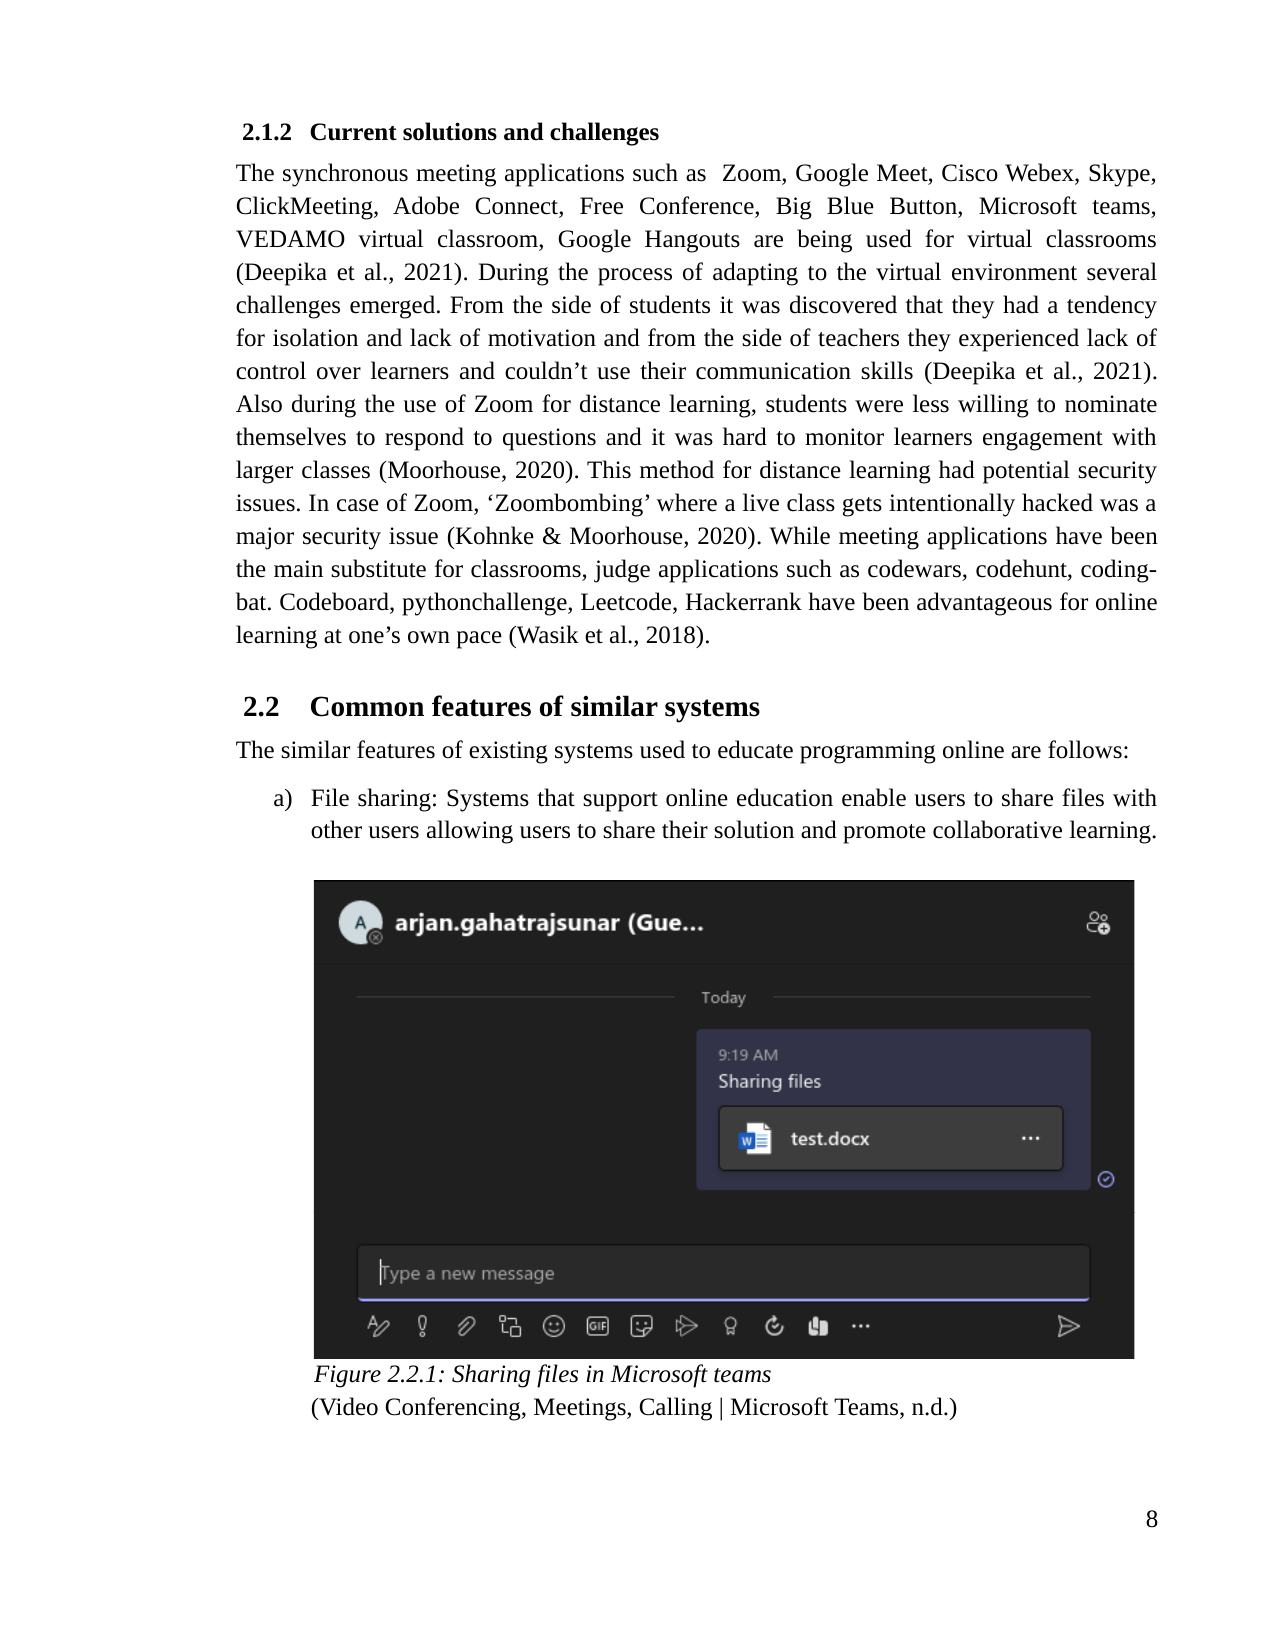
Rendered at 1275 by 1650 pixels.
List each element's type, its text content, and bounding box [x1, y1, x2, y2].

list File sharing: Systems that support online education enable users to share files with other users allowing users to share their solution and promote collaborative learning. [273, 783, 1158, 844]
subtitle Common features of similar systems [236, 689, 1158, 722]
text The synchronous meeting applications such as Zoom, Google Meet, Cisco Webex, Skype, ClickMeeting, Adobe Connect, Free Conference, Big Blue Button, Microsoft teams, VEDAMO virtual classroom, Google Hangouts are being used for virtual classrooms (Deepika et al., 2021). During the process of adapting to the virtual environment several challenges emerged. From the side of students it was discovered that they had a tendency for isolation and lack of motivation and from the side of teachers they experienced lack of control over learners and couldn’t use their communication skills (Deepika et al., 2021). Also during the use of Zoom for distance learning, students were less willing to nominate themselves to respond to questions and it was hard to monitor learners engagement with larger classes (Moorhouse, 2020). This method for distance learning had potential security issues. In case of Zoom, ‘Zoombombing’ where a live class gets intentionally hacked was a major security issue (Kohnke & Moorhouse, 2020). While meeting applications have been the main substitute for classrooms, judge applications such as codewars, codehunt, coding-bat. Codeboard, pythonchallenge, Leetcode, Hackerrank have been advantageous for online learning at one’s own pace (Wasik et al., 2018). [236, 158, 1158, 649]
text Figure 2.2.1: Sharing files in Microsoft teams [314, 1359, 1134, 1388]
subtitle Current solutions and challenges [236, 117, 1158, 146]
text (Video Conferencing, Meetings, Calling | Microsoft Teams, n.d.) [311, 1244, 1158, 1421]
text The similar features of existing systems used to educate programming online are follows: [236, 735, 1158, 764]
picture [313, 880, 1135, 1359]
